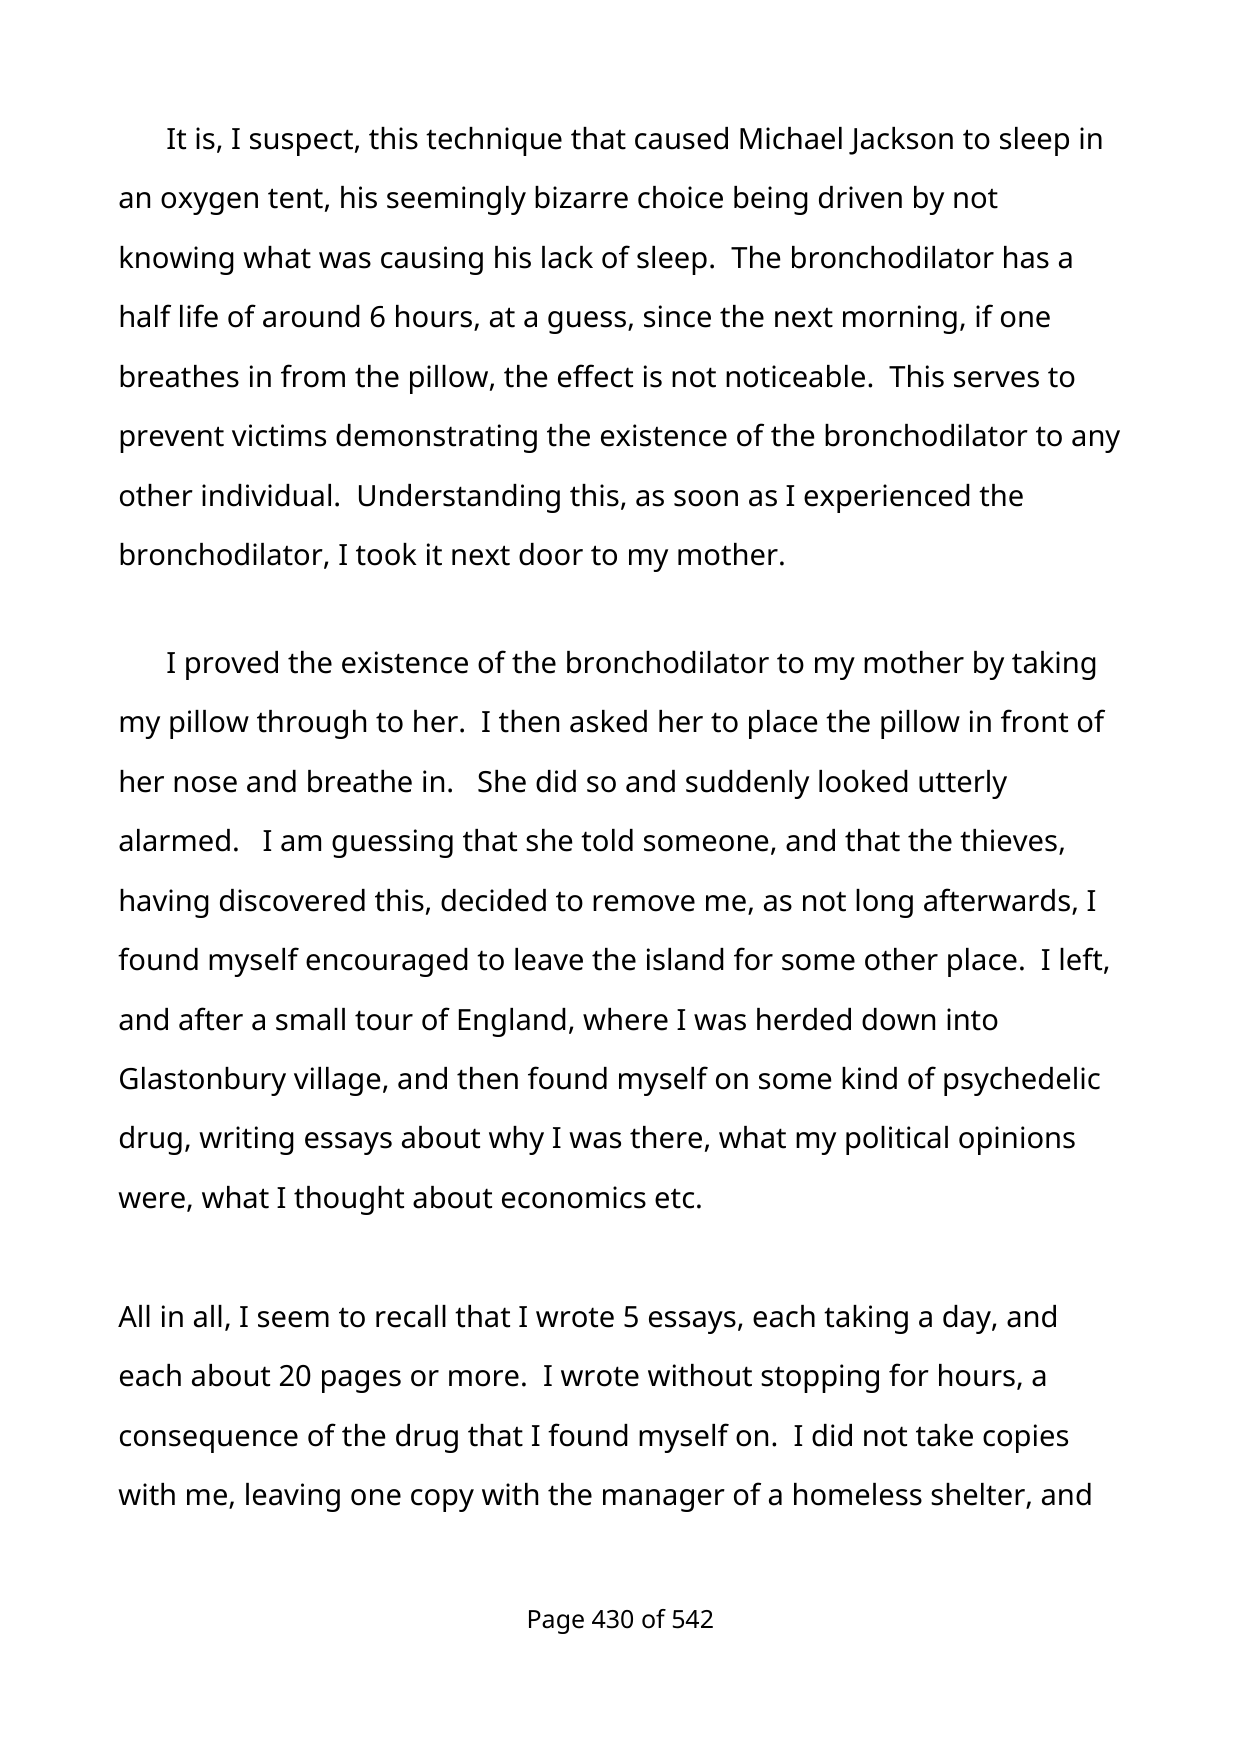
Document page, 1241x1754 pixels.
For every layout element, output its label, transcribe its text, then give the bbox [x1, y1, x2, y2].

text I proved the existence of the bronchodilator to my mother by taking my pillow through to her. I then asked her to place the pillow in front of her nose and breathe in. She did so and suddenly looked utterly alarmed. I am guessing that she told someone, and that the thieves, having discovered this, decided to remove me, as not long afterwards, I found myself encouraged to leave the island for some other place. I left, and after a small tour of England, where I was herded down into Glastonbury village, and then found myself on some kind of psychedelic drug, writing essays about why I was there, what my political opinions were, what I thought about economics etc. All in all, I seem to recall that I wrote 5 essays, each taking a day, and each about 20 pages or more. I wrote without stopping for hours, a consequence of the drug that I found myself on. I did not take copies with me, leaving one copy with the manager of a homeless shelter, and [118, 642, 1122, 1514]
text It is, I suspect, this technique that caused Michael Jackson to sleep in an oxygen tent, his seemingly bizarre choice being driven by not knowing what was causing his lack of sleep. The bronchodilator has a half life of around 6 hours, at a guess, since the next morning, if one breathes in from the pillow, the effect is not noticeable. This serves to prevent victims demonstrating the existence of the bronchodilator to any other individual. Understanding this, as soon as I experienced the bronchodilator, I took it next door to my mother. [118, 118, 1122, 574]
